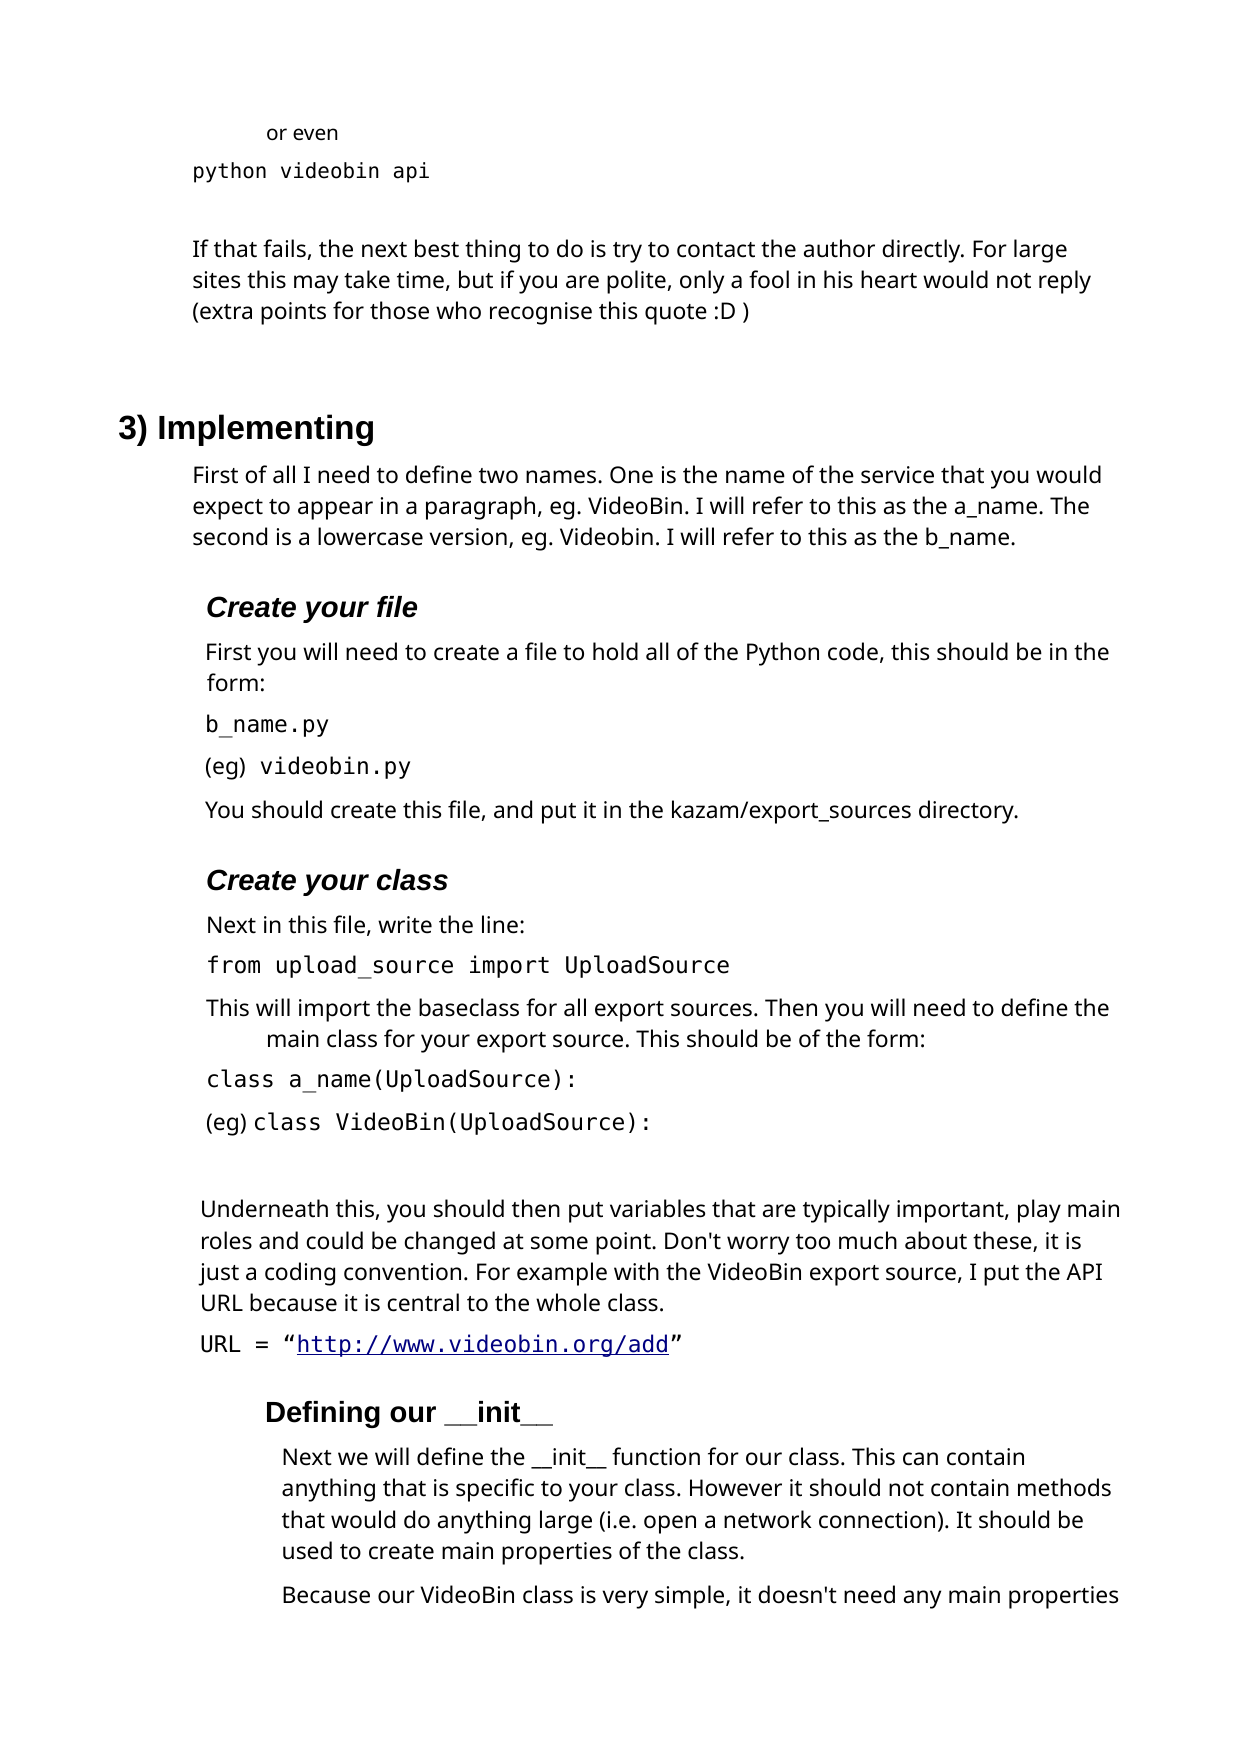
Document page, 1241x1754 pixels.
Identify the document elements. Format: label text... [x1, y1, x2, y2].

subtitle Create your class [206, 863, 1122, 896]
text class a_name(UploadSource): [206, 1067, 1122, 1093]
text b_name.py [205, 711, 1122, 738]
text First you will need to create a file to hold all of the Python code, this should be in the form: [205, 636, 1122, 698]
text Underneath this, you should then put variables that are typically important, play main roles and could be changed at some point. Don't worry too much about these, it is just a coding convention. For example with the VideoBin export source, I put the API URL because it is central to the whole class. [200, 1193, 1122, 1318]
text URL = “http://www.videobin.org/add” [200, 1331, 1122, 1357]
text This will import the baseclass for all export sources. Then you will need to define the main class for your export source. This should be of the form: [206, 992, 1122, 1054]
subtitle Defining our __init__ [265, 1395, 1122, 1428]
text Next we will define the __init__ function for our class. This can contain anything that is specific to your class. However it should not contain methods that would do anything large (i.e. open a network connection). It should be used to create main properties of the class. [281, 1441, 1122, 1566]
text You should create this file, and put it in the kazam/export_sources directory. [205, 794, 1122, 825]
text (eg) class VideoBin(UploadSource): [206, 1106, 1122, 1137]
text (eg) videobin.py [205, 750, 1122, 781]
text If that fails, the next best thing to do is try to contact the author directly. For large sites this may take time, but if you are polite, only a fool in his heart would not reply (extra points for those who recognise this quote :D ) [192, 233, 1122, 326]
text Because our VideoBin class is very simple, it doesn't need any main properties [281, 1578, 1122, 1610]
subtitle 3) Implementing [118, 408, 1122, 446]
text python videobin api [192, 159, 1122, 183]
subtitle Create your file [206, 590, 1122, 623]
text Next in this file, write the line: [206, 909, 1122, 940]
text First of all I need to define two names. One is the name of the service that you would expect to appear in a paragraph, eg. VideoBin. I will refer to this as the a_name. The second is a lowercase version, eg. Videobin. I will refer to this as the b_name. [192, 459, 1122, 552]
text from upload_source import UploadSource [206, 952, 1122, 979]
text or even [266, 118, 1122, 147]
